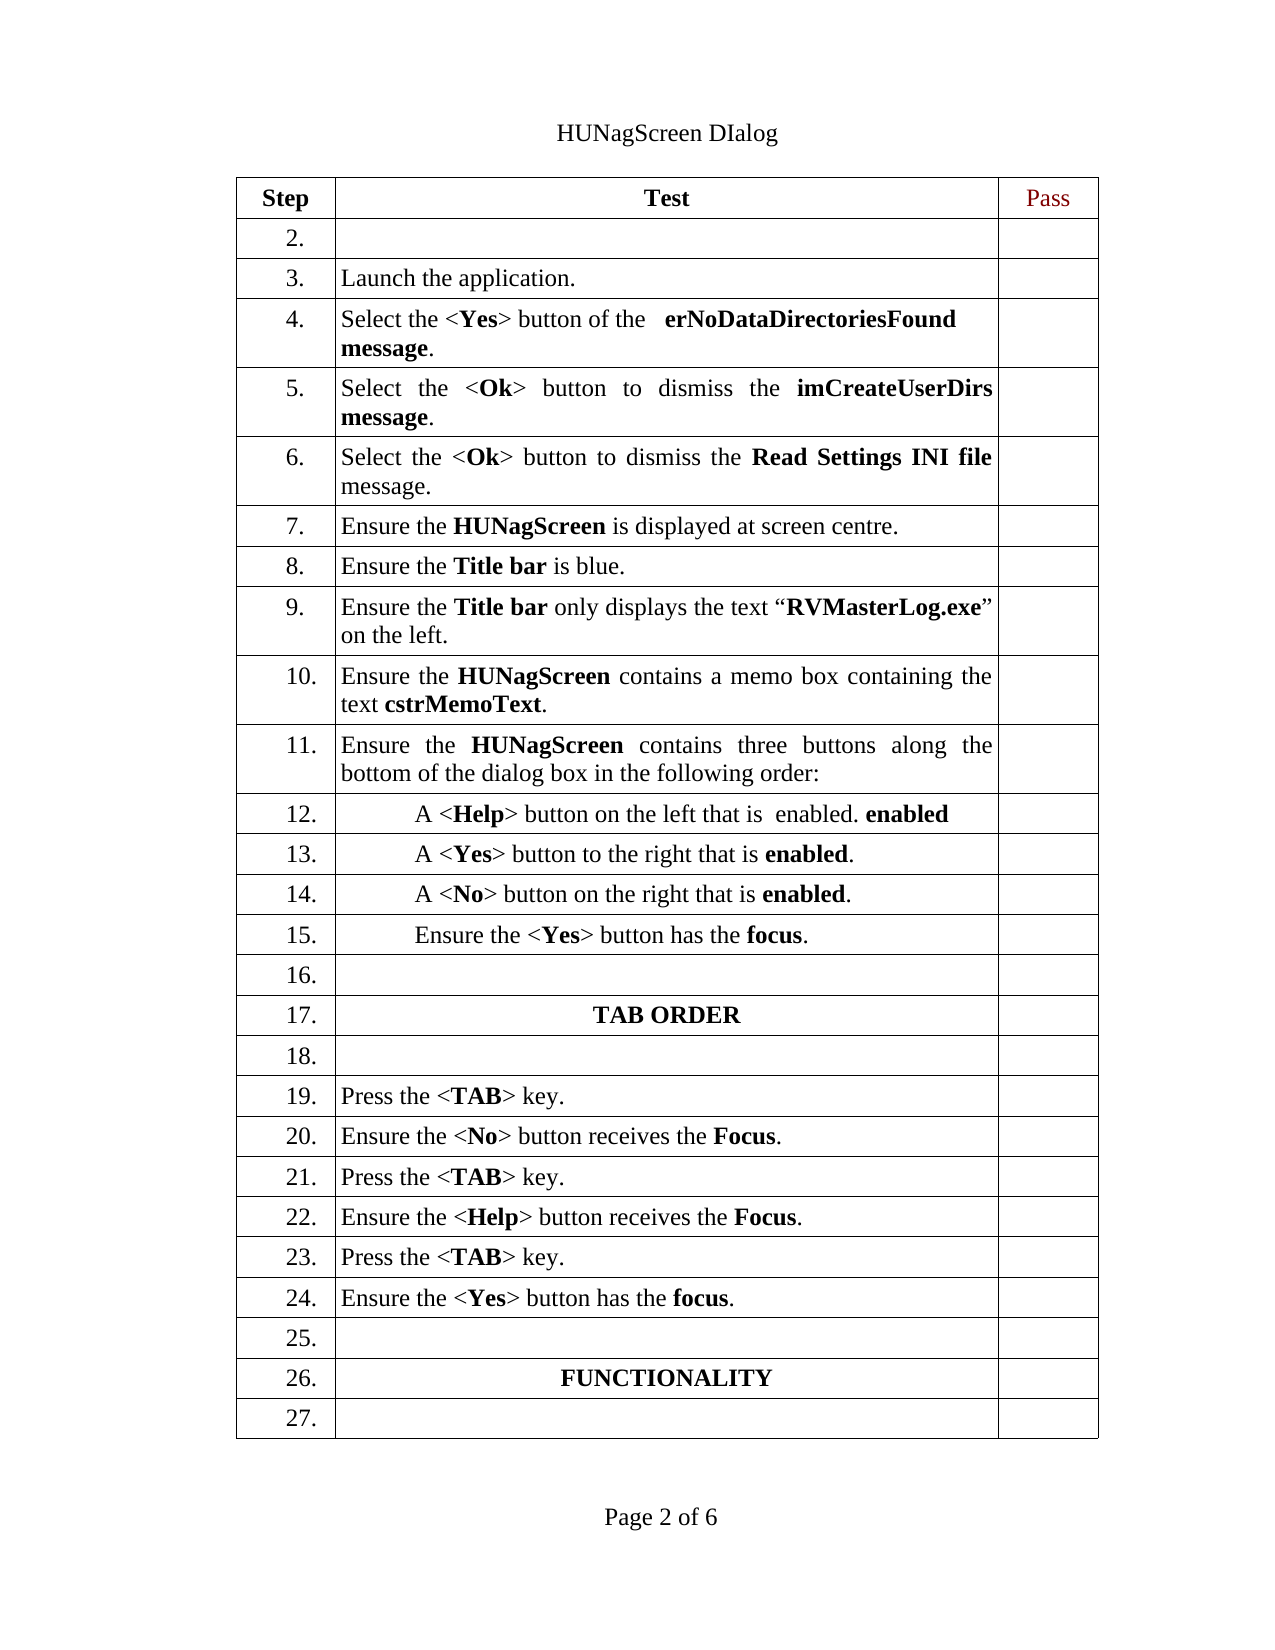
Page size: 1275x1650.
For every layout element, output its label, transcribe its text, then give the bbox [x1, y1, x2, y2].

table_cell [999, 955, 1098, 994]
table_cell [237, 1036, 335, 1075]
table_cell [237, 1117, 335, 1156]
table_cell [999, 547, 1098, 586]
table_cell [237, 1076, 335, 1116]
table_cell [999, 1318, 1098, 1357]
table_cell Ensure the HUNagScreen contains three buttons along the bottom of the dialog box in the following order: [336, 725, 998, 793]
table_cell TAB ORDER [336, 996, 998, 1035]
table_cell Ensure the Title bar is blue. [336, 547, 998, 586]
table_cell [237, 1318, 335, 1357]
table_cell Select the <Ok> button to dismiss the Read Settings INI file message. [336, 437, 998, 505]
table_cell [999, 915, 1098, 954]
table_cell [999, 794, 1098, 833]
table_cell [237, 725, 335, 793]
table_cell Ensure the <No> button receives the Focus. [336, 1117, 998, 1156]
table_cell [999, 368, 1098, 436]
table_cell Ensure the HUNagScreen contains a memo box containing the text cstrMemoText. [336, 656, 998, 724]
table_cell [237, 1359, 335, 1398]
table_cell [237, 955, 335, 994]
table_cell Launch the application. [336, 259, 998, 298]
table_cell Select the <Yes> button of the erNoDataDirectoriesFound message. [336, 299, 998, 367]
table_cell [336, 1399, 998, 1438]
table_cell FUNCTIONALITY [336, 1359, 998, 1398]
table_cell [336, 219, 998, 258]
table_cell [237, 1399, 335, 1438]
table_cell [999, 219, 1098, 258]
table_cell [999, 259, 1098, 298]
table_cell [999, 1036, 1098, 1075]
table_cell [999, 875, 1098, 914]
table_cell [237, 1237, 335, 1277]
table_cell Ensure the Title bar only displays the text “RVMasterLog.exe” on the left. [336, 587, 998, 655]
table_cell [237, 437, 335, 505]
table_cell Ensure the <Yes> button has the focus. [336, 915, 998, 954]
table_cell [999, 1197, 1098, 1236]
table_cell [336, 1318, 998, 1357]
table_cell [237, 834, 335, 874]
table_cell [237, 547, 335, 586]
table_cell Ensure the <Yes> button has the focus. [336, 1278, 998, 1317]
table_cell [336, 1036, 998, 1075]
table_cell [999, 1237, 1098, 1277]
table_cell [999, 656, 1098, 724]
table_cell [999, 299, 1098, 367]
table_cell [237, 1157, 335, 1196]
table_cell [999, 587, 1098, 655]
table_cell [237, 587, 335, 655]
table_cell [237, 1197, 335, 1236]
table_cell [237, 996, 335, 1035]
table_cell [999, 1157, 1098, 1196]
table_header Step [237, 178, 335, 217]
table_cell A <No> button on the right that is enabled. [336, 875, 998, 914]
table_cell Ensure the HUNagScreen is displayed at screen centre. [336, 506, 998, 546]
table_cell [999, 996, 1098, 1035]
table_cell [999, 1076, 1098, 1116]
table_cell A <Yes> button to the right that is enabled. [336, 834, 998, 874]
table_cell [237, 794, 335, 833]
table_cell Press the <TAB> key. [336, 1157, 998, 1196]
table_cell [999, 1278, 1098, 1317]
table_cell [237, 506, 335, 546]
table_cell A <Help> button on the left that is enabled. enabled [336, 794, 998, 833]
table_cell [999, 1399, 1098, 1438]
table_cell [999, 437, 1098, 505]
table_cell [237, 656, 335, 724]
table_cell [999, 1117, 1098, 1156]
table_cell [237, 875, 335, 914]
table_cell [237, 259, 335, 298]
table_cell [336, 955, 998, 994]
table_cell [999, 506, 1098, 546]
table_cell [237, 1278, 335, 1317]
table_cell [237, 368, 335, 436]
table_cell Ensure the <Help> button receives the Focus. [336, 1197, 998, 1236]
table_cell [999, 1359, 1098, 1398]
table_cell Press the <TAB> key. [336, 1237, 998, 1277]
table_cell [999, 725, 1098, 793]
table_header Pass [999, 178, 1098, 217]
table_cell Select the <Ok> button to dismiss the imCreateUserDirs message. [336, 368, 998, 436]
table_cell [237, 915, 335, 954]
table_header Test [336, 178, 998, 217]
table_cell [999, 834, 1098, 874]
table_cell [237, 219, 335, 258]
table_cell [237, 299, 335, 367]
table_cell Press the <TAB> key. [336, 1076, 998, 1116]
